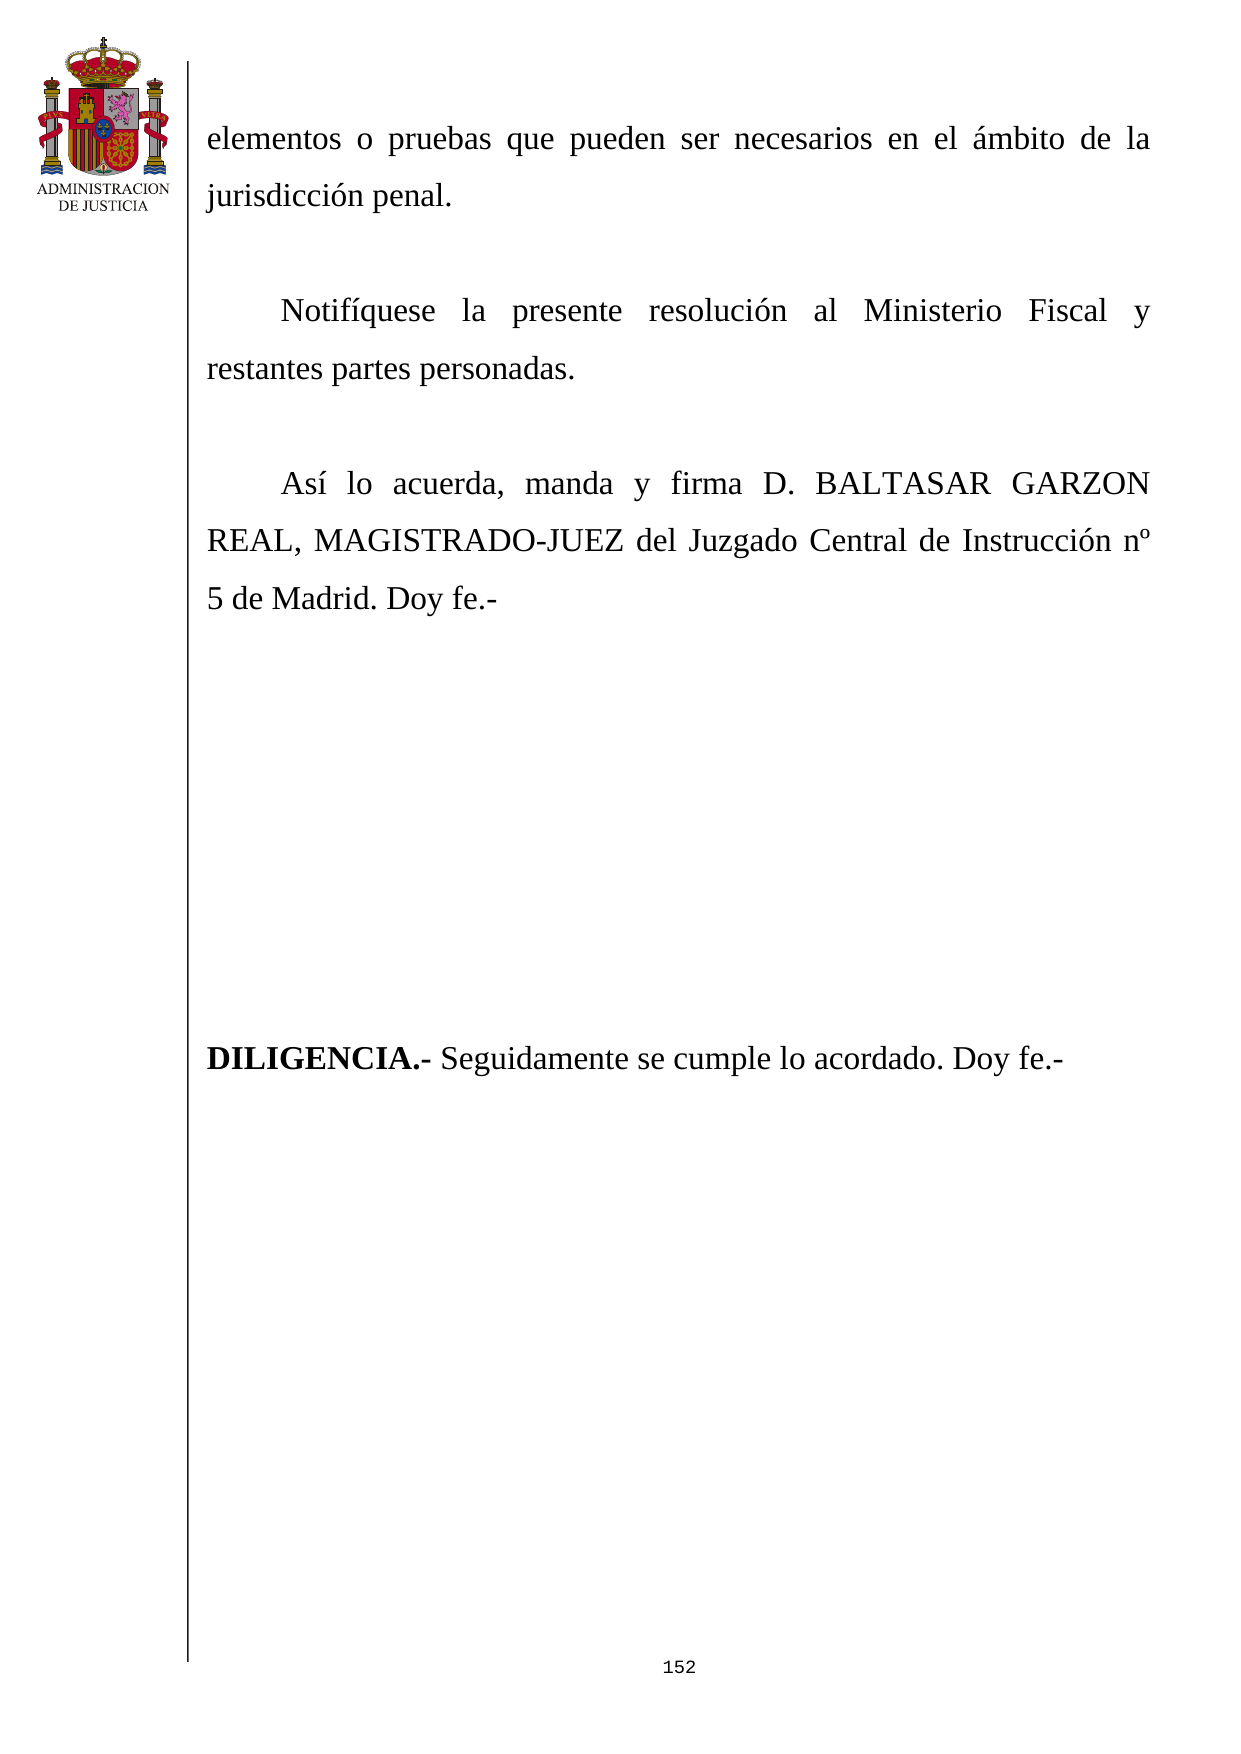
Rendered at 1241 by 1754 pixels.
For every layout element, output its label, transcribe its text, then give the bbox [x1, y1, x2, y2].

text Así lo acuerda, manda y firma D. BALTASAR GARZON REAL, MAGISTRADO-JUEZ del Juzgado Central de Instrucción nº 5 de Madrid. Doy fe.- [207, 463, 1152, 616]
text elementos o pruebas que pueden ser necesarios en el ámbito de la jurisdicción penal. [207, 118, 1152, 214]
text DILIGENCIA.- Seguidamente se cumple lo acordado. Doy fe.- [207, 1038, 1152, 1076]
text Notifíquese la presente resolución al Ministerio Fiscal y restantes partes personadas. [207, 291, 1152, 386]
